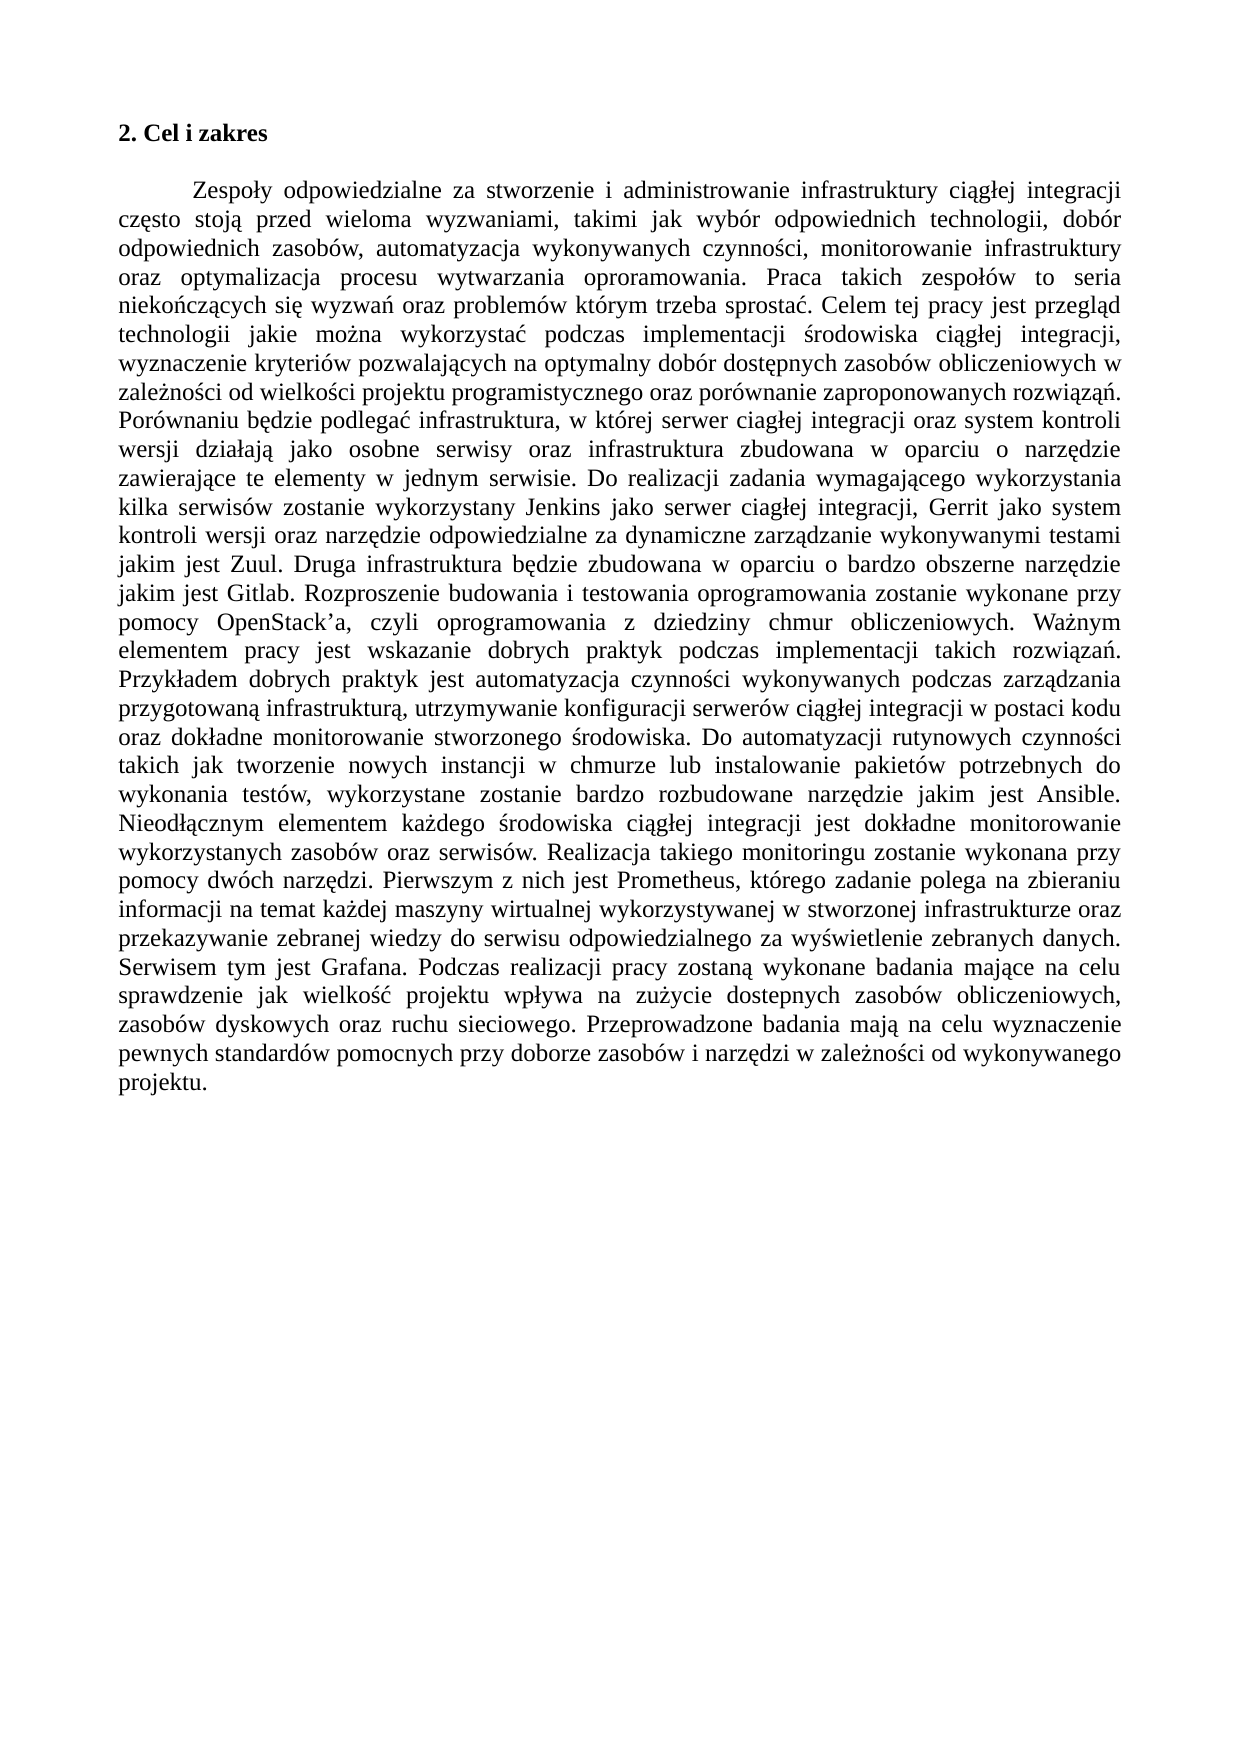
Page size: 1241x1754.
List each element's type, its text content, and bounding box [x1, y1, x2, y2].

text 2. Cel i zakres [118, 118, 1122, 147]
text Zespoły odpowiedzialne za stworzenie i administrowanie infrastruktury ciągłej integracji często stoją przed wieloma wyzwaniami, takimi jak wybór odpowiednich technologii, dobór odpowiednich zasobów, automatyzacja wykonywanych czynności, monitorowanie infrastruktury oraz optymalizacja procesu wytwarzania oproramowania. Praca takich zespołów to seria niekończących się wyzwań oraz problemów którym trzeba sprostać. Celem tej pracy jest przegląd technologii jakie można wykorzystać podczas implementacji środowiska ciągłej integracji, wyznaczenie kryteriów pozwalających na optymalny dobór dostępnych zasobów obliczeniowych w zależności od wielkości projektu programistycznego oraz porównanie zaproponowanych rozwiąząń. Porównaniu będzie podlegać infrastruktura, w której serwer ciagłej integracji oraz system kontroli wersji działają jako osobne serwisy oraz infrastruktura zbudowana w oparciu o narzędzie zawierające te elementy w jednym serwisie. Do realizacji zadania wymagającego wykorzystania kilka serwisów zostanie wykorzystany Jenkins jako serwer ciagłej integracji, Gerrit jako system kontroli wersji oraz narzędzie odpowiedzialne za dynamiczne zarządzanie wykonywanymi testami jakim jest Zuul. Druga infrastruktura będzie zbudowana w oparciu o bardzo obszerne narzędzie jakim jest Gitlab. Rozproszenie budowania i testowania oprogramowania zostanie wykonane przy pomocy OpenStack’a, czyli oprogramowania z dziedziny chmur obliczeniowych. Ważnym elementem pracy jest wskazanie dobrych praktyk podczas implementacji takich rozwiązań. Przykładem dobrych praktyk jest automatyzacja czynności wykonywanych podczas zarządzania przygotowaną infrastrukturą, utrzymywanie konfiguracji serwerów ciągłej integracji w postaci kodu oraz dokładne monitorowanie stworzonego środowiska. Do automatyzacji rutynowych czynności takich jak tworzenie nowych instancji w chmurze lub instalowanie pakietów potrzebnych do wykonania testów, wykorzystane zostanie bardzo rozbudowane narzędzie jakim jest Ansible. Nieodłącznym elementem każdego środowiska ciągłej integracji jest dokładne monitorowanie wykorzystanych zasobów oraz serwisów. Realizacja takiego monitoringu zostanie wykonana przy pomocy dwóch narzędzi. Pierwszym z nich jest Prometheus, którego zadanie polega na zbieraniu informacji na temat każdej maszyny wirtualnej wykorzystywanej w stworzonej infrastrukturze oraz przekazywanie zebranej wiedzy do serwisu odpowiedzialnego za wyświetlenie zebranych danych. Serwisem tym jest Grafana. Podczas realizacji pracy zostaną wykonane badania mające na celu sprawdzenie jak wielkość projektu wpływa na zużycie dostepnych zasobów obliczeniowych, zasobów dyskowych oraz ruchu sieciowego. Przeprowadzone badania mają na celu wyznaczenie pewnych standardów pomocnych przy doborze zasobów i narzędzi w zależności od wykonywanego projektu. [118, 176, 1122, 1096]
